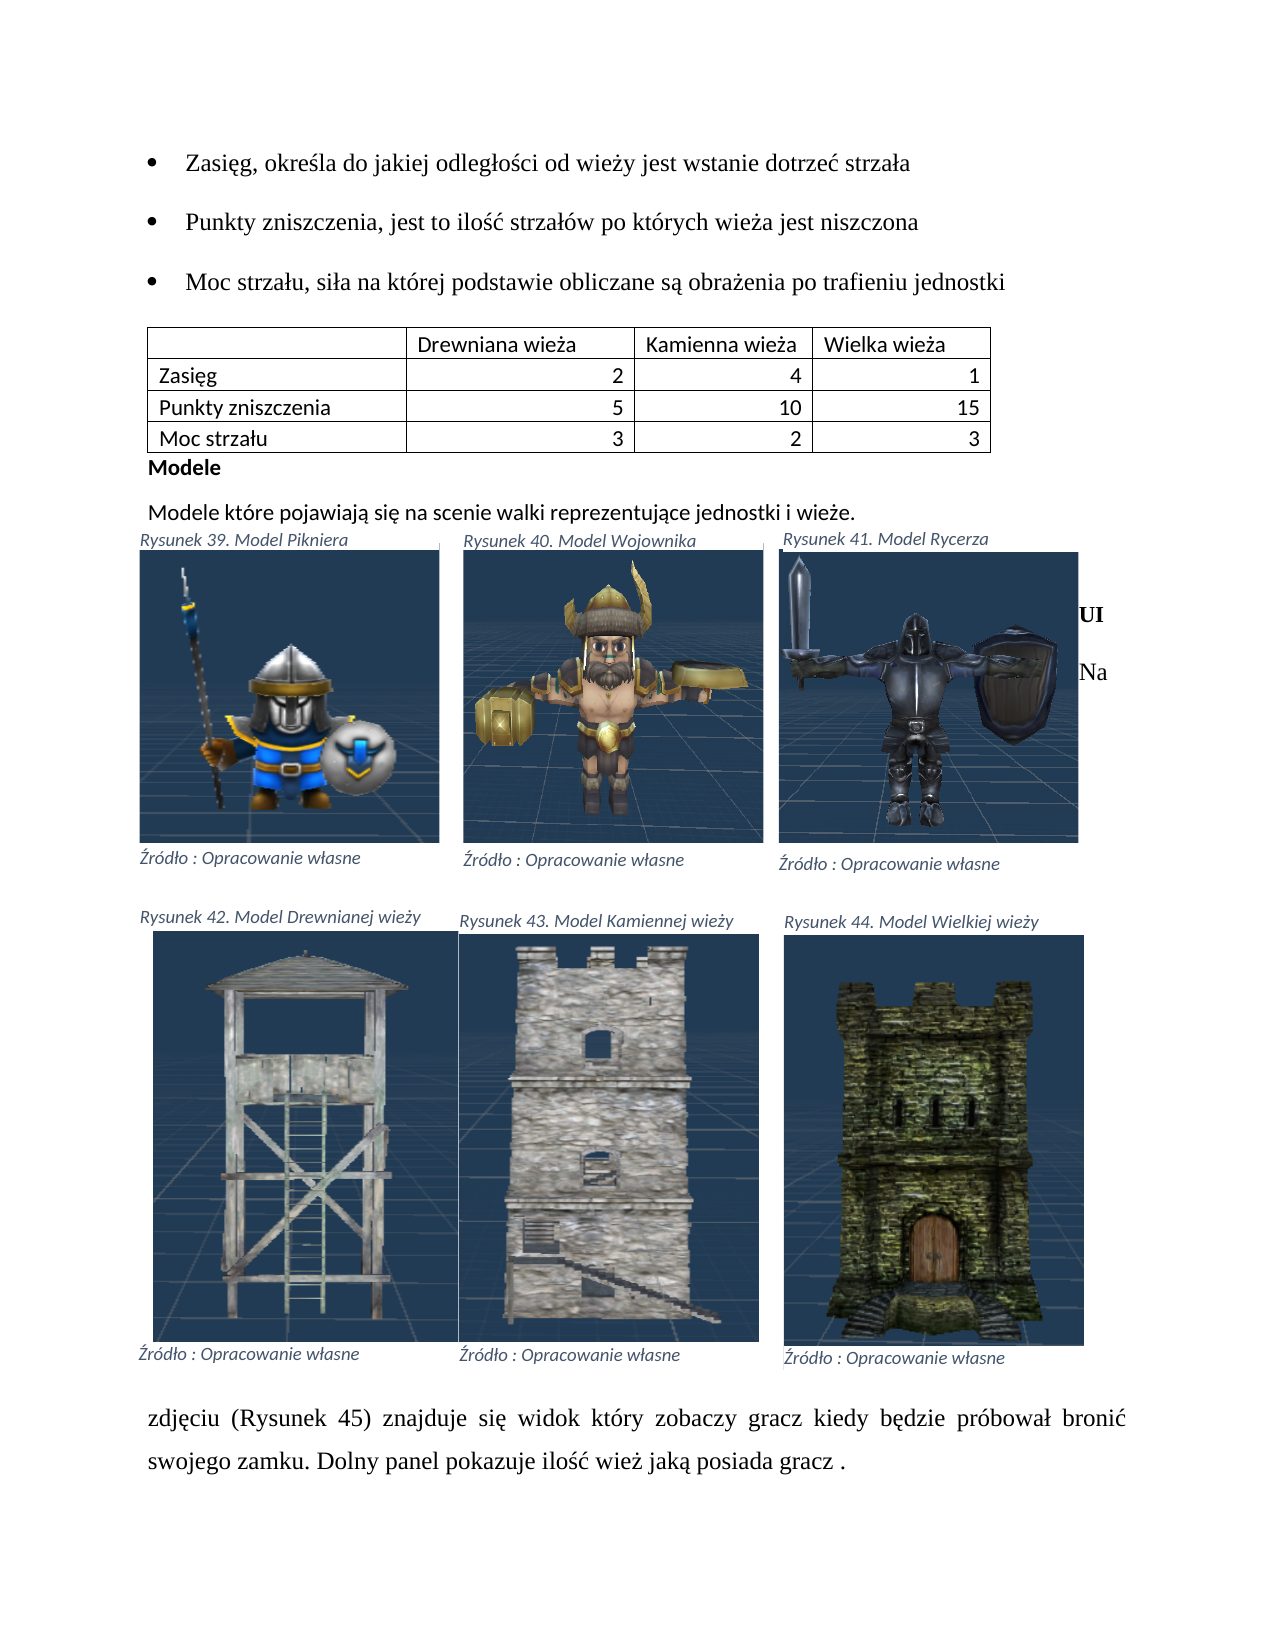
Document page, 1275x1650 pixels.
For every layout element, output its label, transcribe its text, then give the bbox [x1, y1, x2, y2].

table_cell 2 [407, 359, 634, 389]
list Zasięg, określa do jakiej odległości od wieży jest wstanie dotrzeć strzała [148, 148, 1127, 176]
text Rysunek 41. Model Rycerza [783, 527, 1082, 550]
table_cell 1 [813, 359, 990, 389]
text Rysunek 40. Model Wojownika [463, 529, 763, 550]
text Źródło : Opracowanie własne [784, 1346, 1084, 1369]
text Rysunek 42. Model Drewnianej wieży [139, 905, 443, 928]
text Źródło : Opracowanie własne [139, 847, 439, 869]
table_cell 3 [813, 422, 990, 452]
text Źródło : Opracowanie własne [463, 848, 763, 871]
text Modele które pojawiają się na scenie walki reprezentujące jednostki i wieże. [148, 498, 1127, 526]
table_header Kamienna wieża [635, 328, 812, 358]
text Źródło : Opracowanie własne [138, 1342, 443, 1365]
text UI [1079, 601, 1127, 627]
table_cell 4 [635, 359, 812, 389]
table_cell 2 [635, 422, 812, 452]
table_cell 3 [407, 422, 634, 452]
table_header [148, 328, 406, 358]
table_cell Moc strzału [148, 422, 406, 452]
table_cell 15 [813, 391, 990, 421]
table_cell 5 [407, 391, 634, 421]
text Źródło : Opracowanie własne [779, 852, 1078, 875]
text [764, 601, 778, 627]
table_cell 10 [635, 391, 812, 421]
text Rysunek 44. Model Wielkiej wieży [784, 910, 1084, 933]
text Rysunek 43. Model Kamiennej wieży [459, 909, 759, 932]
table_header Wielka wieża [813, 328, 990, 358]
text Na zdjęciu (Rysunek 45) znajduje się widok który zobaczy gracz kiedy będzie próbował bronić swojego zamku. Dolny panel pokazuje ilość wież jaką posiada gracz . [148, 657, 1127, 1475]
table_header Drewniana wieża [407, 328, 634, 358]
text [440, 601, 463, 627]
list Punkty zniszczenia, jest to ilość strzałów po których wieża jest niszczona [148, 207, 1127, 236]
table_cell Zasięg [148, 359, 406, 389]
text Modele [148, 453, 1127, 481]
table_cell Punkty zniszczenia [148, 391, 406, 421]
text Rysunek 39. Model Pikniera [139, 528, 439, 550]
list Moc strzału, siła na której podstawie obliczane są obrażenia po trafieniu jednostki [148, 267, 1127, 296]
text Źródło : Opracowanie własne [459, 1343, 759, 1366]
